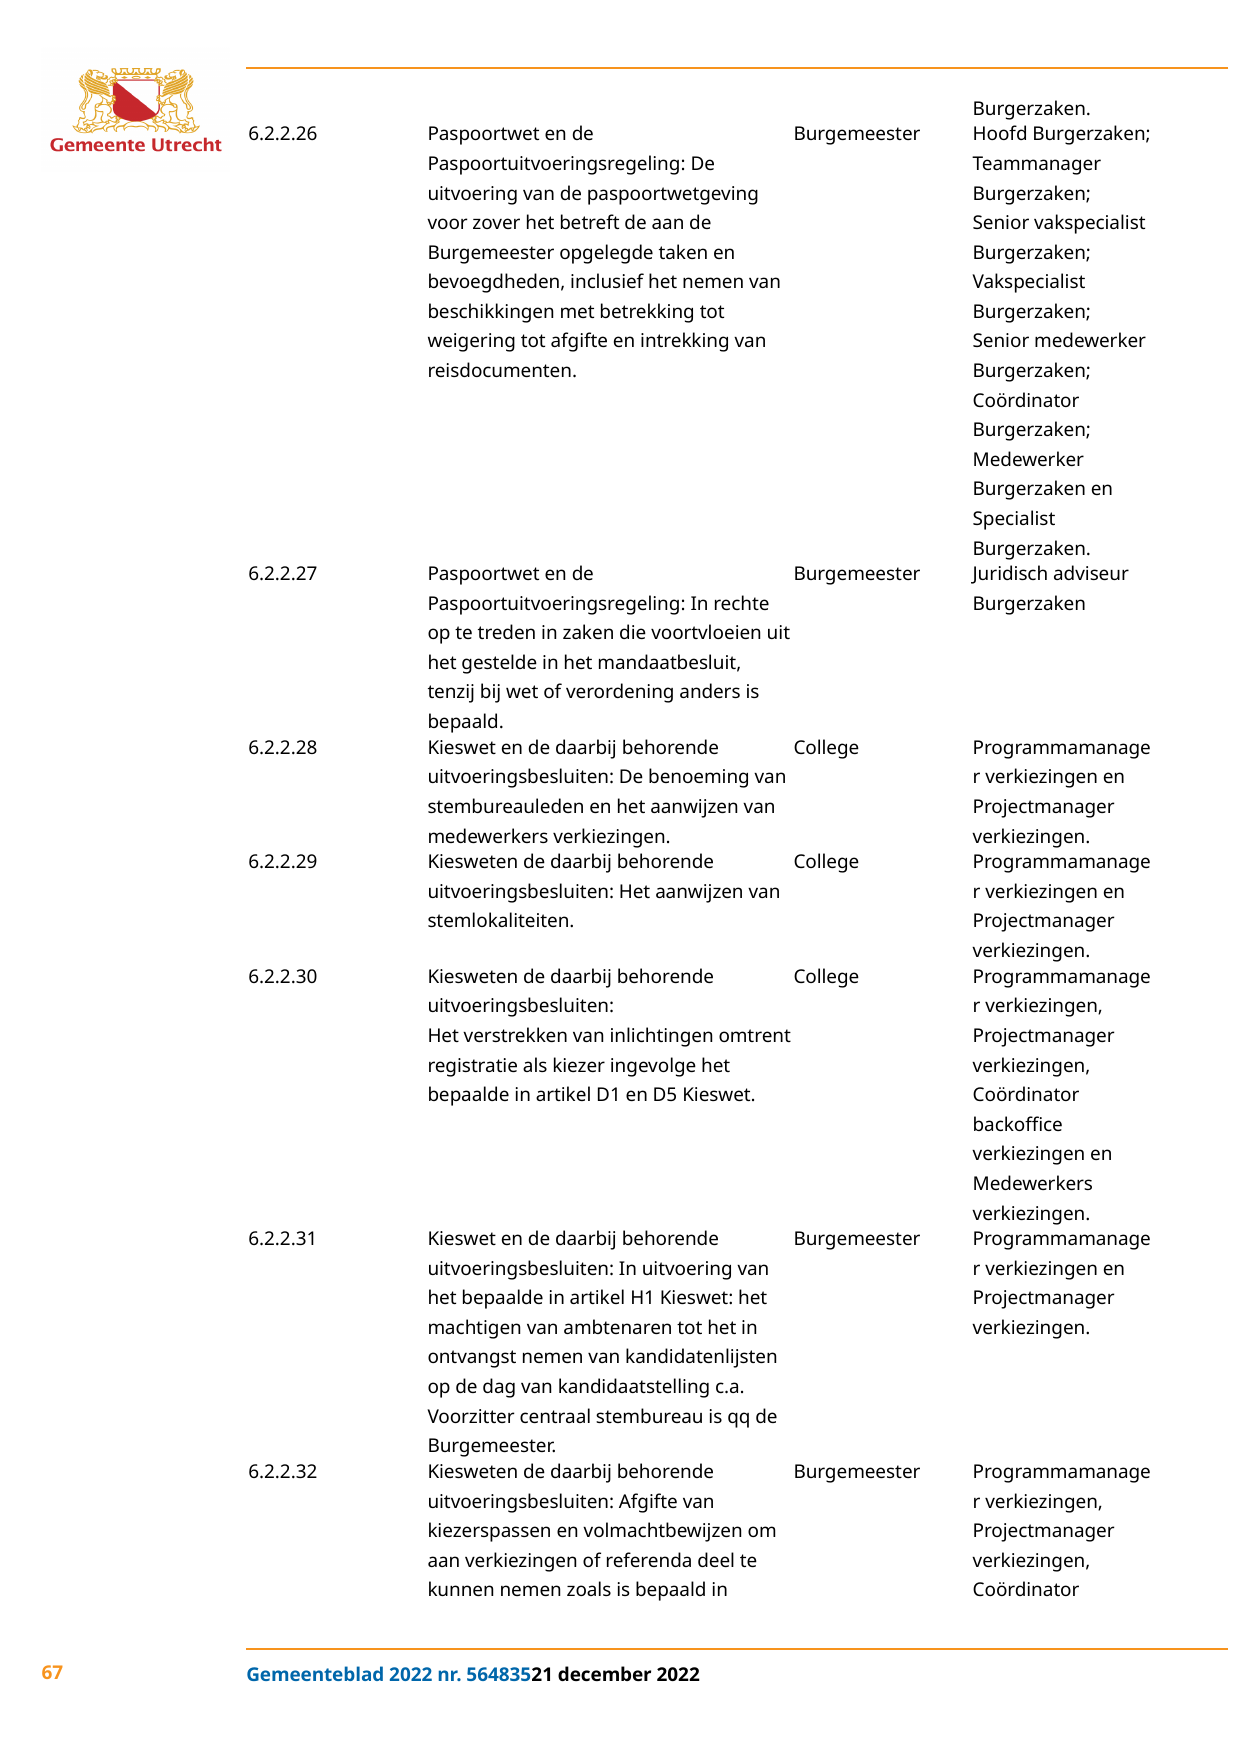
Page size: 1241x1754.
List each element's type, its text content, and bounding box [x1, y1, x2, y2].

table_cell [427, 95, 793, 121]
table_cell Programmamanager verkiezingen en Projectmanager verkiezingen. [973, 849, 1152, 963]
table_cell College [793, 849, 972, 963]
table_cell Burgemeester [793, 560, 972, 734]
table_cell 6.2.2.28 [248, 734, 427, 848]
table_cell Programmamanager verkiezingen en Projectmanager verkiezingen. [973, 1225, 1152, 1458]
table_cell Programmamanager verkiezingen, Projectmanager verkiezingen, Coördinator [973, 1458, 1152, 1602]
table_cell Paspoortwet en de Paspoortuitvoeringsregeling: De uitvoering van de paspoortwetgeving voor zover het betreft de aan de Burgemeester opgelegde taken en bevoegdheden, inclusief het nemen van beschikkingen met betrekking tot weigering tot afgifte en intrekking van reisdocumenten. [427, 121, 793, 560]
table_cell Burgemeester [793, 121, 972, 560]
table_cell Programmamanager verkiezingen, Projectmanager verkiezingen, Coördinator backoffice verkiezingen en Medewerkers verkiezingen. [973, 963, 1152, 1225]
picture [41, 47, 231, 172]
table_cell Burgerzaken. [973, 95, 1152, 121]
table_cell 6.2.2.26 [248, 121, 427, 560]
table_cell Programmamanager verkiezingen en Projectmanager verkiezingen. [973, 734, 1152, 848]
table_cell Kiesweten de daarbij behorende uitvoeringsbesluiten: Het verstrekken van inlichtingen omtrent registratie als kiezer ingevolge het bepaalde in artikel D1 en D5 Kieswet. [427, 963, 793, 1225]
table_cell College [793, 734, 972, 848]
table_cell Hoofd Burgerzaken; Teammanager Burgerzaken; Senior vakspecialist Burgerzaken; Vakspecialist Burgerzaken; Senior medewerker Burgerzaken; Coördinator Burgerzaken; Medewerker Burgerzaken en Specialist Burgerzaken. [973, 121, 1152, 560]
table_cell 6.2.2.31 [248, 1225, 427, 1458]
table_cell College [793, 963, 972, 1225]
table_cell 6.2.2.30 [248, 963, 427, 1225]
table_cell Kieswet en de daarbij behorende uitvoeringsbesluiten: In uitvoering van het bepaalde in artikel H1 Kieswet: het machtigen van ambtenaren tot het in ontvangst nemen van kandidatenlijsten op de dag van kandidaatstelling c.a. Voorzitter centraal stembureau is qq de Burgemeester. [427, 1225, 793, 1458]
table_cell 6.2.2.27 [248, 560, 427, 734]
table_cell Kiesweten de daarbij behorende uitvoeringsbesluiten: Afgifte van kiezerspassen en volmachtbewijzen om aan verkiezingen of referenda deel te kunnen nemen zoals is bepaald in [427, 1458, 793, 1602]
table_cell Juridisch adviseur Burgerzaken [973, 560, 1152, 734]
table_cell 6.2.2.32 [248, 1458, 427, 1602]
table_cell 6.2.2.29 [248, 849, 427, 963]
table_cell Paspoortwet en de Paspoortuitvoeringsregeling: In rechte op te treden in zaken die voortvloeien uit het gestelde in het mandaatbesluit, tenzij bij wet of verordening anders is bepaald. [427, 560, 793, 734]
table_cell Kiesweten de daarbij behorende uitvoeringsbesluiten: Het aanwijzen van stemlokaliteiten. [427, 849, 793, 963]
table_cell Burgemeester [793, 1458, 972, 1602]
table_cell [248, 95, 427, 121]
table_cell [793, 95, 972, 121]
table_cell Kieswet en de daarbij behorende uitvoeringsbesluiten: De benoeming van stembureauleden en het aanwijzen van medewerkers verkiezingen. [427, 734, 793, 848]
table_cell Burgemeester [793, 1225, 972, 1458]
